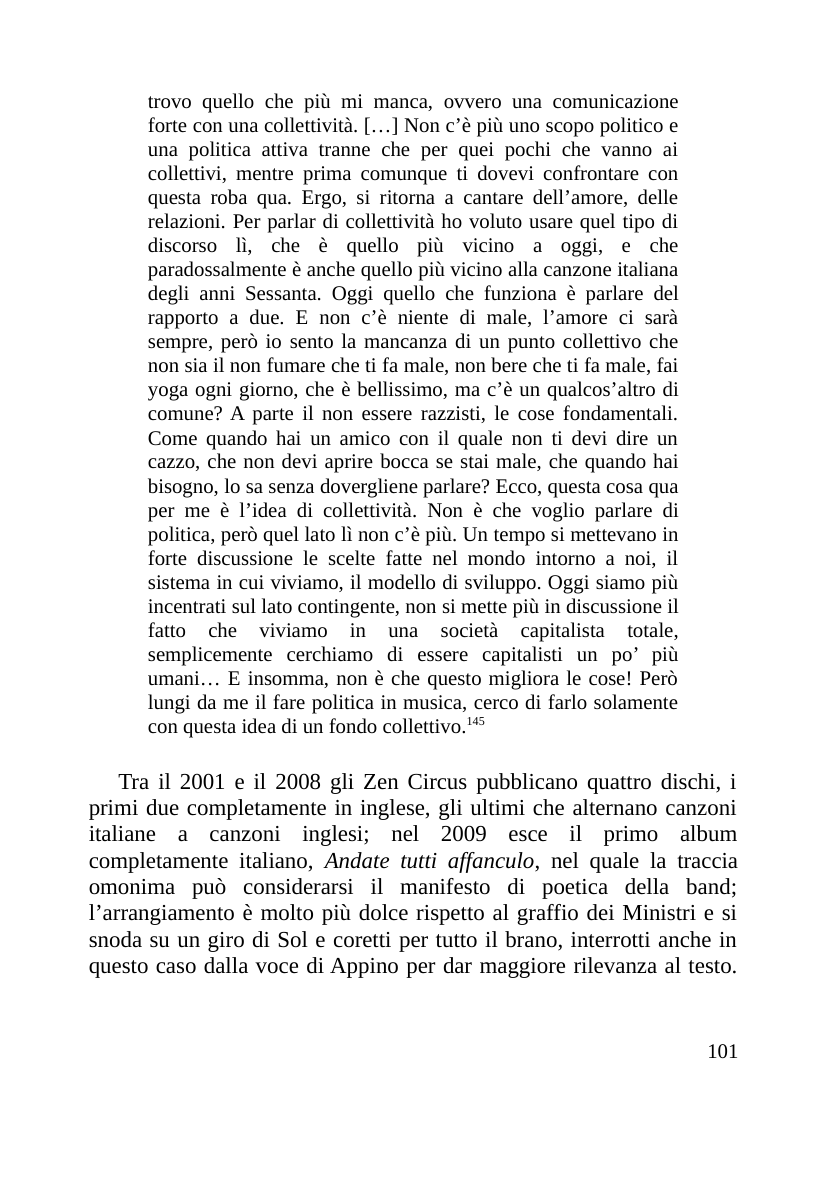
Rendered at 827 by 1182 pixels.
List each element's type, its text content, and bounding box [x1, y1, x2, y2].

text trovo quello che più mi manca, ovvero una comunicazione forte con una collettività. […] Non c’è più uno scopo politico e una politica attiva tranne che per quei pochi che vanno ai collettivi, mentre prima comunque ti dovevi confrontare con questa roba qua. Ergo, si ritorna a cantare dell’amore, delle relazioni. Per parlar di collettività ho voluto usare quel tipo di discorso lì, che è quello più vicino a oggi, e che paradossalmente è anche quello più vicino alla canzone italiana degli anni Sessanta. Oggi quello che funziona è parlare del rapporto a due. E non c’è niente di male, l’amore ci sarà sempre, però io sento la mancanza di un punto collettivo che non sia il non fumare che ti fa male, non bere che ti fa male, fai yoga ogni giorno, che è bellissimo, ma c’è un qualcos’altro di comune? A parte il non essere razzisti, le cose fondamentali. Come quando hai un amico con il quale non ti devi dire un cazzo, che non devi aprire bocca se stai male, che quando hai bisogno, lo sa senza dovergliene parlare? Ecco, questa cosa qua per me è l’idea di collettività. Non è che voglio parlare di politica, però quel lato lì non c’è più. Un tempo si mettevano in forte discussione le scelte fatte nel mondo intorno a noi, il sistema in cui viviamo, il modello di sviluppo. Oggi siamo più incentrati sul lato contingente, non si mette più in discussione il fatto che viviamo in una società capitalista totale, semplicemente cerchiamo di essere capitalisti un po’ più umani… E insomma, non è che questo migliora le cose! Però lungi da me il fare politica in musica, cerco di farlo solamente con questa idea di un fondo collettivo. [148, 88, 679, 738]
text Tra il 2001 e il 2008 gli Zen Circus pubblicano quattro dischi, i primi due completamente in inglese, gli ultimi che alternano canzoni italiane a canzoni inglesi; nel 2009 esce il primo album completamente italiano, Andate tutti affanculo, nel quale la traccia omonima può considerarsi il manifesto di poetica della band; l’arrangiamento è molto più dolce rispetto al graffio dei Ministri e si snoda su un giro di Sol e coretti per tutto il brano, interrotti anche in questo caso dalla voce di Appino per dar maggiore rilevanza al testo. [88, 768, 738, 978]
